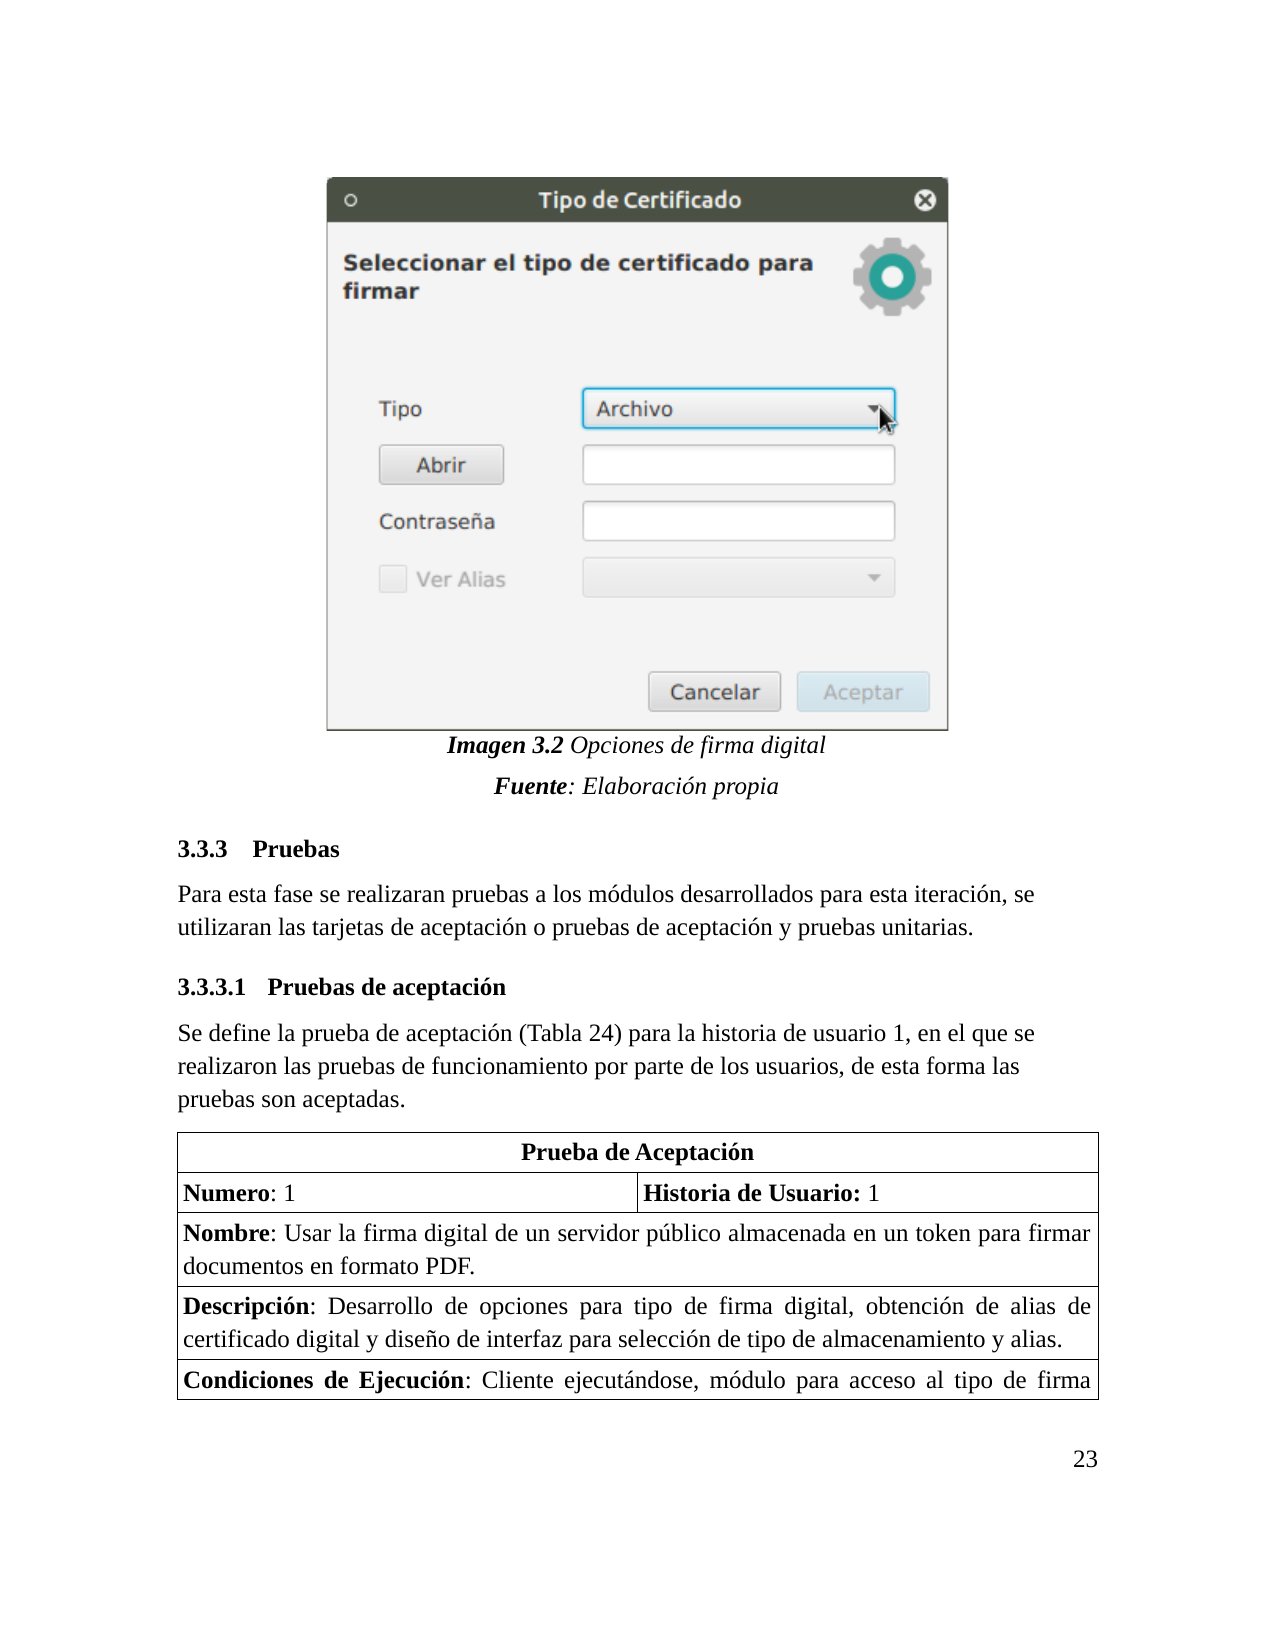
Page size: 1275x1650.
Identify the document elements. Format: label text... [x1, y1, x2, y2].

table_header Prueba de Aceptación [178, 1133, 1098, 1172]
text Para esta fase se realizaran pruebas a los módulos desarrollados para esta iteración, se utilizaran las tarjetas de aceptación o pruebas de aceptación y pruebas unitarias. [177, 879, 1098, 941]
text Fuente: Elaboración propia [327, 771, 948, 800]
table_cell Descripción: Desarrollo de opciones para tipo de firma digital, obtención de alias de certificado digital y diseño de interfaz para selección de tipo de almacenamiento y alias. [178, 1287, 1098, 1359]
table_cell Condiciones de Ejecución: Cliente ejecutándose, módulo para acceso al tipo de firma [178, 1360, 1098, 1399]
picture [326, 177, 949, 731]
table_cell Numero: 1 [178, 1173, 637, 1212]
subtitle Pruebas de aceptación [177, 972, 1098, 1001]
text Imagen 3.2 Opciones de firma digital [327, 731, 948, 759]
subtitle Pruebas [177, 834, 1098, 863]
text Se define la prueba de aceptación (Tabla 24) para la historia de usuario 1, en el que se realizaron las pruebas de funcionamiento por parte de los usuarios, de esta forma las pruebas son aceptadas. [177, 1018, 1098, 1113]
table_cell Nombre: Usar la firma digital de un servidor público almacenada en un token para firmar documentos en formato PDF. [178, 1213, 1098, 1286]
table_cell Historia de Usuario: 1 [638, 1173, 1098, 1212]
